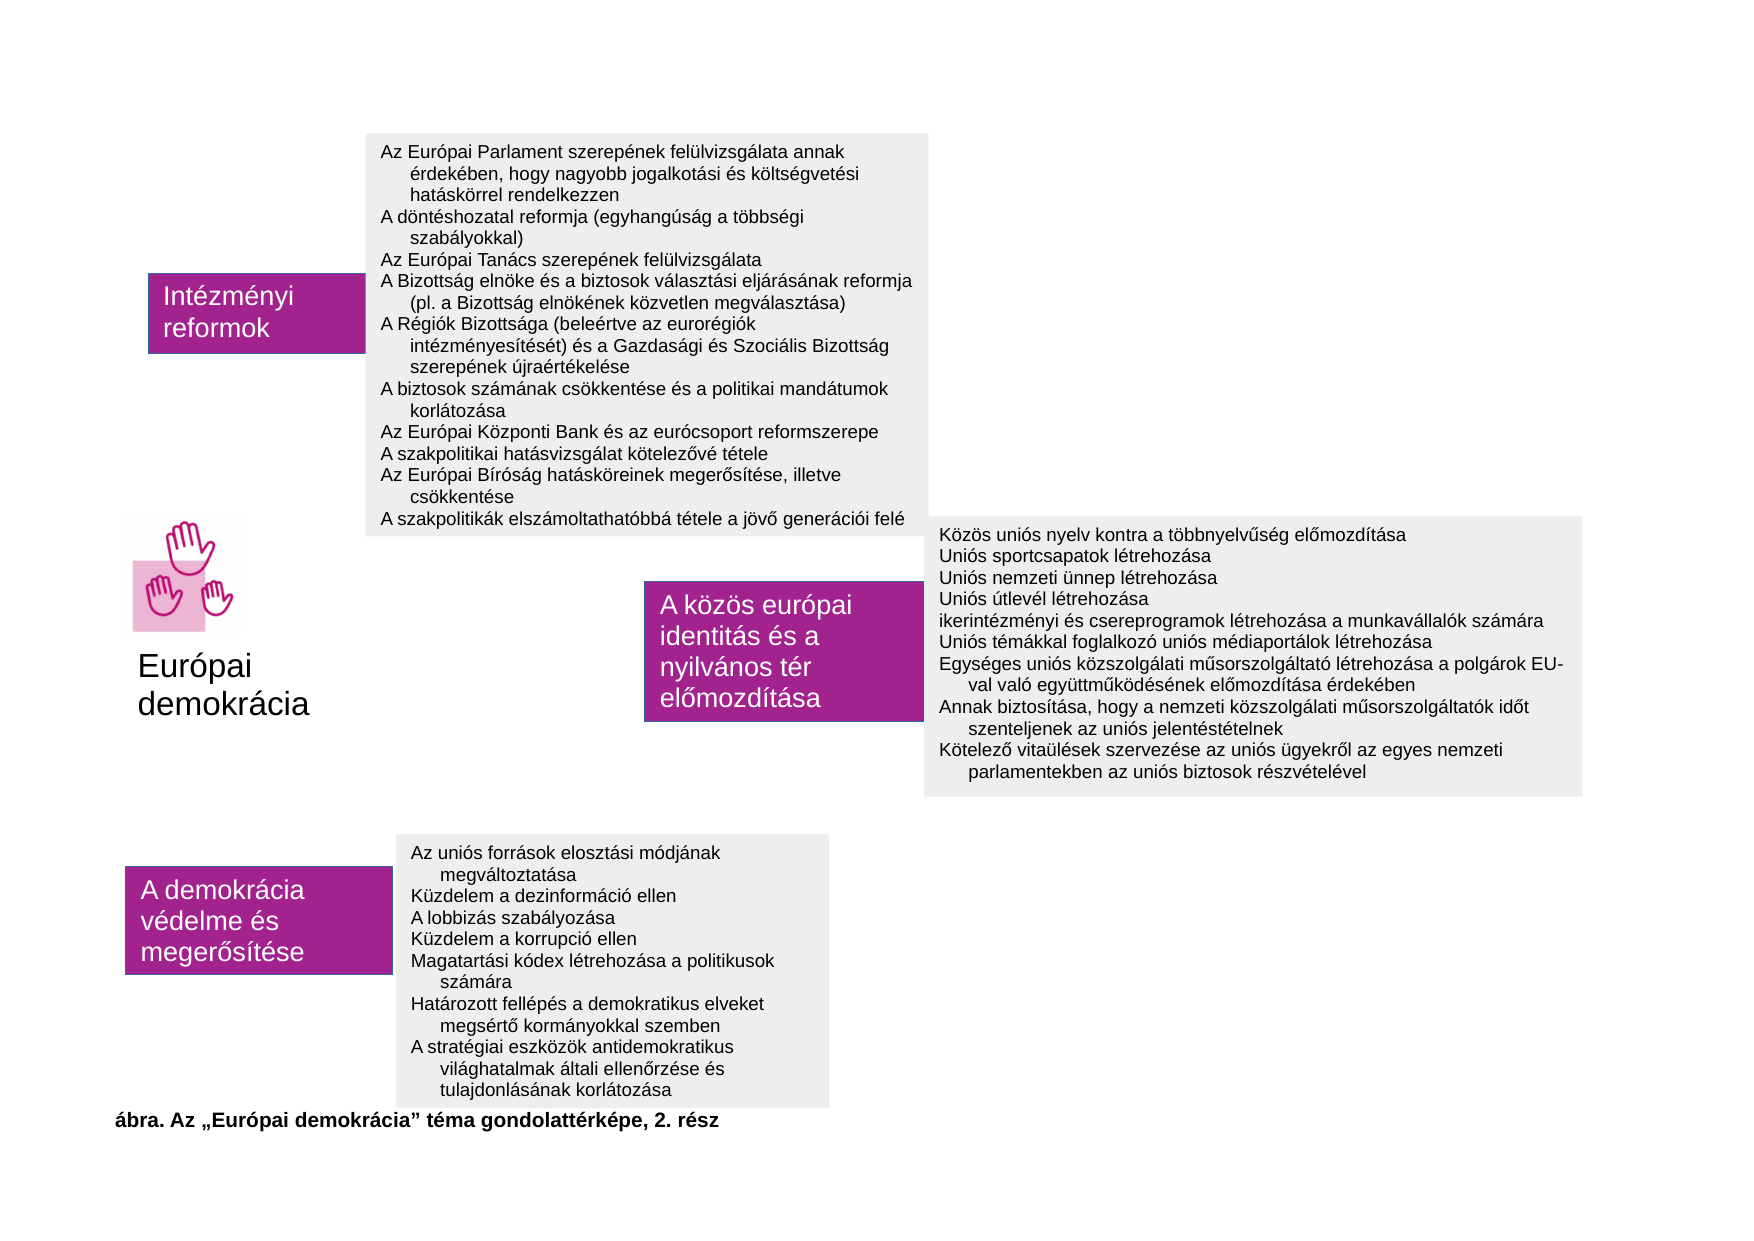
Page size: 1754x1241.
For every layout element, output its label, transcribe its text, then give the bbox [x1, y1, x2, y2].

picture [121, 512, 242, 636]
text ábra. Az „Európai demokrácia” téma gondolattérképe, 2. rész [115, 146, 1589, 1132]
